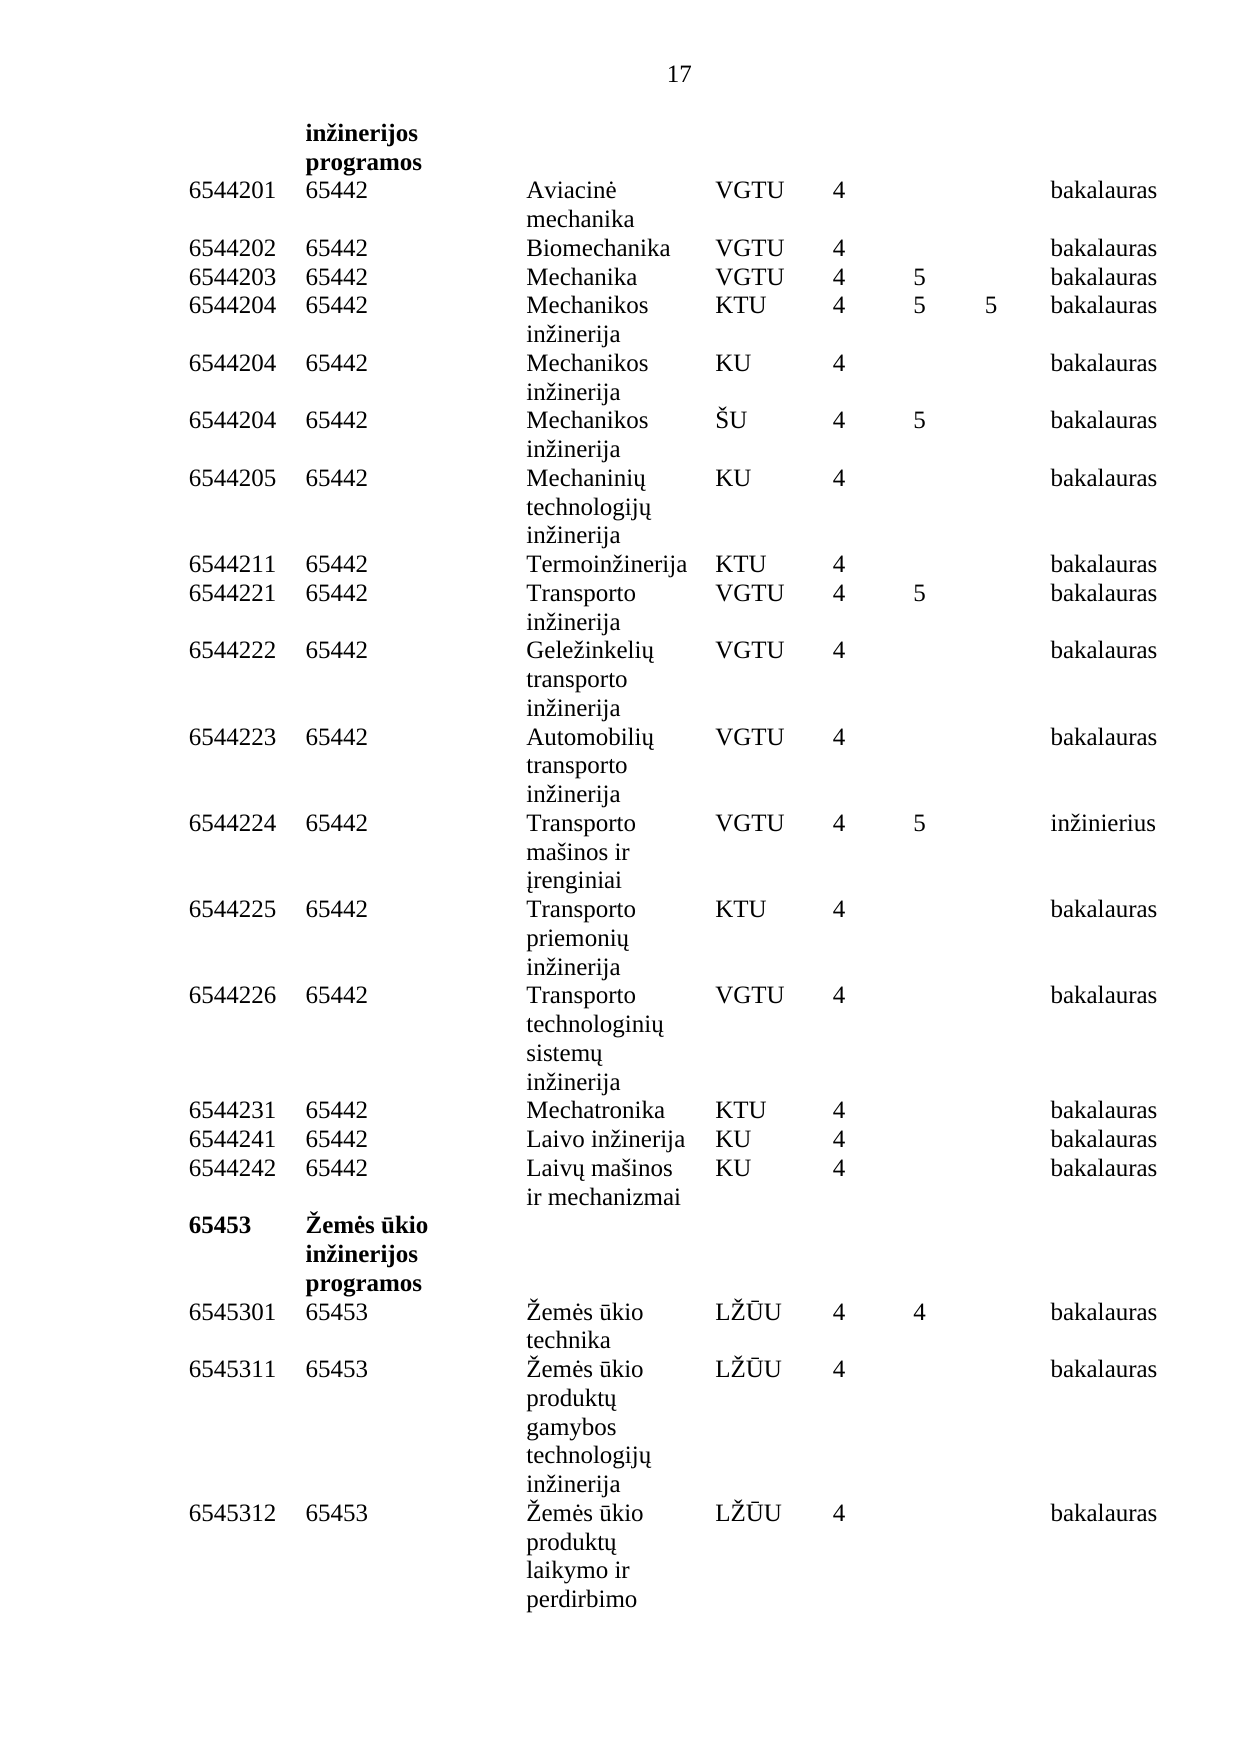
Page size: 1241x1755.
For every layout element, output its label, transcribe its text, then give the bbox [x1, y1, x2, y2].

table_cell Aviacinė mechanika [515, 176, 704, 233]
table_cell 6544242 [177, 1153, 294, 1211]
table_cell bakalauras [1039, 406, 1197, 463]
table_cell [1197, 636, 1202, 722]
table_cell 65442 [294, 578, 515, 636]
table_cell 4 [821, 262, 902, 291]
table_cell 65442 [294, 463, 515, 549]
table_cell 4 [821, 1124, 902, 1153]
table_cell 65442 [294, 981, 515, 1096]
table_cell bakalauras [1039, 1498, 1197, 1613]
table_cell bakalauras [1039, 348, 1197, 406]
table_cell bakalauras [1039, 1297, 1197, 1354]
table_cell bakalauras [1039, 1124, 1197, 1153]
table_cell [1197, 1297, 1202, 1354]
table_cell VGTU [704, 722, 821, 808]
table_cell [973, 1498, 1039, 1613]
table_cell 4 [821, 1498, 902, 1613]
table_cell [973, 981, 1039, 1096]
table_cell 4 [821, 348, 902, 406]
table_cell 5 [902, 291, 973, 348]
table_cell 4 [821, 1297, 902, 1354]
table_cell KTU [704, 549, 821, 578]
table_cell [1202, 549, 1207, 578]
table_cell [1197, 722, 1202, 808]
table_cell Žemės ūkio inžinerijos programos [294, 1211, 515, 1297]
table_cell [902, 1153, 973, 1211]
table_cell [973, 262, 1039, 291]
table_cell [1202, 176, 1207, 233]
table_cell [1197, 578, 1202, 636]
table_cell bakalauras [1039, 1153, 1197, 1211]
table_cell 65442 [294, 549, 515, 578]
table_cell 65442 [294, 406, 515, 463]
table_cell 4 [821, 291, 902, 348]
table_cell [973, 636, 1039, 722]
table_cell 65453 [294, 1354, 515, 1498]
table_cell 65442 [294, 176, 515, 233]
table_cell 4 [821, 233, 902, 262]
table_cell 6544202 [177, 233, 294, 262]
table_cell Mechatronika [515, 1096, 704, 1124]
table_cell 5 [902, 262, 973, 291]
table_cell [1202, 291, 1207, 348]
table_cell [1202, 348, 1207, 406]
table_cell bakalauras [1039, 578, 1197, 636]
table_cell 65442 [294, 1096, 515, 1124]
table_cell [902, 233, 973, 262]
table_cell [704, 1211, 821, 1297]
table_cell [1202, 894, 1207, 981]
table_cell 6544203 [177, 262, 294, 291]
table_cell [1202, 981, 1207, 1096]
table_cell 65442 [294, 262, 515, 291]
table_cell Automobilių transporto inžinerija [515, 722, 704, 808]
table_cell [902, 463, 973, 549]
table_cell Mechanikos inžinerija [515, 406, 704, 463]
table_cell Transporto inžinerija [515, 578, 704, 636]
table_cell [902, 981, 973, 1096]
table_cell [1197, 1354, 1202, 1498]
table_cell 4 [821, 1096, 902, 1124]
table_cell LŽŪU [704, 1354, 821, 1498]
table_cell [1197, 348, 1202, 406]
table_cell 65453 [294, 1297, 515, 1354]
table_cell [973, 1354, 1039, 1498]
table_cell [1202, 1297, 1207, 1354]
table_cell [1202, 262, 1207, 291]
table_cell [973, 549, 1039, 578]
table_cell 4 [821, 894, 902, 981]
table_cell [821, 1211, 902, 1297]
table_cell KTU [704, 894, 821, 981]
table_cell 4 [821, 1153, 902, 1211]
table_cell 6545301 [177, 1297, 294, 1354]
table_cell 4 [821, 463, 902, 549]
table_cell 5 [902, 808, 973, 894]
table_cell 6545311 [177, 1354, 294, 1498]
table_cell 65442 [294, 722, 515, 808]
table_cell 4 [821, 176, 902, 233]
table_cell 6545312 [177, 1498, 294, 1613]
table_cell [902, 722, 973, 808]
table_cell [902, 348, 973, 406]
table_cell [1197, 118, 1202, 176]
table_cell [973, 722, 1039, 808]
table_cell [973, 894, 1039, 981]
table_cell Laivo inžinerija [515, 1124, 704, 1153]
table_cell 6544204 [177, 291, 294, 348]
table_cell VGTU [704, 981, 821, 1096]
table_cell 65442 [294, 894, 515, 981]
table_cell Mechanika [515, 262, 704, 291]
table_cell [973, 176, 1039, 233]
table_cell VGTU [704, 233, 821, 262]
table_cell 65442 [294, 233, 515, 262]
table_cell KU [704, 463, 821, 549]
table_cell [704, 118, 821, 176]
table_cell 6544211 [177, 549, 294, 578]
table_cell 4 [821, 549, 902, 578]
table_cell 5 [902, 578, 973, 636]
table_cell [902, 894, 973, 981]
table_cell KU [704, 1153, 821, 1211]
table_cell 6544204 [177, 348, 294, 406]
table_cell [1197, 233, 1202, 262]
table_cell 6544231 [177, 1096, 294, 1124]
table_cell [973, 1153, 1039, 1211]
table_cell [902, 1354, 973, 1498]
table_cell Mechanikos inžinerija [515, 291, 704, 348]
table_cell [973, 808, 1039, 894]
table_cell [1202, 1124, 1207, 1153]
table_cell [1197, 406, 1202, 463]
table_cell 65442 [294, 291, 515, 348]
table_cell [973, 348, 1039, 406]
table_cell 6544225 [177, 894, 294, 981]
table_cell 4 [821, 406, 902, 463]
table_cell [973, 578, 1039, 636]
table_cell [973, 1297, 1039, 1354]
table_cell [1202, 808, 1207, 894]
table_cell 5 [902, 406, 973, 463]
table_cell [1197, 981, 1202, 1096]
table_cell KU [704, 348, 821, 406]
table_cell VGTU [704, 262, 821, 291]
table_cell 6544201 [177, 176, 294, 233]
table_cell [1197, 291, 1202, 348]
table_cell [1197, 894, 1202, 981]
table_cell 6544205 [177, 463, 294, 549]
table_cell 6544222 [177, 636, 294, 722]
table_cell Transporto technologinių sistemų inžinerija [515, 981, 704, 1096]
table_cell [1197, 1153, 1202, 1211]
table_cell VGTU [704, 176, 821, 233]
table_cell Mechaninių technologijų inžinerija [515, 463, 704, 549]
table_cell [1202, 1211, 1207, 1297]
table_cell 4 [821, 636, 902, 722]
table_cell [1197, 262, 1202, 291]
table_cell VGTU [704, 578, 821, 636]
table_cell Transporto mašinos ir įrenginiai [515, 808, 704, 894]
table_cell Biomechanika [515, 233, 704, 262]
table_cell 6544226 [177, 981, 294, 1096]
table_cell bakalauras [1039, 262, 1197, 291]
table_cell bakalauras [1039, 1096, 1197, 1124]
table_cell [177, 118, 294, 176]
table_cell [1202, 233, 1207, 262]
table_cell VGTU [704, 636, 821, 722]
table_cell KTU [704, 1096, 821, 1124]
table_cell [1197, 176, 1202, 233]
table_cell [1202, 1498, 1207, 1613]
table_cell bakalauras [1039, 176, 1197, 233]
table_cell [973, 463, 1039, 549]
table_cell [902, 176, 973, 233]
table_cell [973, 1211, 1039, 1297]
table_cell LŽŪU [704, 1297, 821, 1354]
table_cell [515, 118, 704, 176]
table_cell [902, 1211, 973, 1297]
table_cell [515, 1211, 704, 1297]
table_cell 4 [902, 1297, 973, 1354]
table_cell 65442 [294, 1124, 515, 1153]
table_cell 6544204 [177, 406, 294, 463]
table_cell bakalauras [1039, 722, 1197, 808]
table_cell 65442 [294, 1153, 515, 1211]
table_cell LŽŪU [704, 1498, 821, 1613]
table_cell [1202, 1354, 1207, 1498]
table_cell Transporto priemonių inžinerija [515, 894, 704, 981]
table_cell [1197, 1211, 1202, 1297]
table_cell [1197, 463, 1202, 549]
table_cell bakalauras [1039, 636, 1197, 722]
table_cell [1202, 463, 1207, 549]
table_cell bakalauras [1039, 463, 1197, 549]
table_cell 65442 [294, 636, 515, 722]
table_cell 6544223 [177, 722, 294, 808]
table_cell Žemės ūkio technika [515, 1297, 704, 1354]
table_cell [902, 1124, 973, 1153]
table_cell 4 [821, 808, 902, 894]
table_cell bakalauras [1039, 1354, 1197, 1498]
table_cell [902, 1096, 973, 1124]
table_cell [902, 118, 973, 176]
table_cell VGTU [704, 808, 821, 894]
table_cell [973, 406, 1039, 463]
table_cell bakalauras [1039, 291, 1197, 348]
table_cell 4 [821, 981, 902, 1096]
table_cell [1039, 1211, 1197, 1297]
table_cell [1202, 118, 1207, 176]
table_cell 6544241 [177, 1124, 294, 1153]
table_cell [902, 1498, 973, 1613]
table_cell Mechanikos inžinerija [515, 348, 704, 406]
table_cell [1039, 118, 1197, 176]
table_cell [973, 1124, 1039, 1153]
table_cell inžinierius [1039, 808, 1197, 894]
table_cell [1202, 578, 1207, 636]
table_cell bakalauras [1039, 981, 1197, 1096]
table_cell 65453 [177, 1211, 294, 1297]
table_cell 6544221 [177, 578, 294, 636]
table_cell 65442 [294, 348, 515, 406]
table_cell 6544224 [177, 808, 294, 894]
table_cell 4 [821, 578, 902, 636]
table_cell [973, 233, 1039, 262]
table_cell [1197, 1498, 1202, 1613]
table_cell 4 [821, 1354, 902, 1498]
table_cell KTU [704, 291, 821, 348]
table_cell Žemės ūkio produktų gamybos technologijų inžinerija [515, 1354, 704, 1498]
table_cell [1202, 406, 1207, 463]
table_cell KU [704, 1124, 821, 1153]
table_cell [1202, 722, 1207, 808]
table_cell 4 [821, 722, 902, 808]
table_cell Laivų mašinos ir mechanizmai [515, 1153, 704, 1211]
table_cell 65442 [294, 808, 515, 894]
table_cell [1202, 1153, 1207, 1211]
table_cell Geležinkelių transporto inžinerija [515, 636, 704, 722]
table_cell [1202, 636, 1207, 722]
table_cell bakalauras [1039, 549, 1197, 578]
table_cell [1197, 1124, 1202, 1153]
table_cell 65453 [294, 1498, 515, 1613]
table_cell [902, 549, 973, 578]
table_cell [902, 636, 973, 722]
table_cell bakalauras [1039, 894, 1197, 981]
table_cell 5 [973, 291, 1039, 348]
table_cell Žemės ūkio produktų laikymo ir perdirbimo [515, 1498, 704, 1613]
table_cell Termoinžinerija [515, 549, 704, 578]
table_cell [1197, 549, 1202, 578]
table_cell [1197, 808, 1202, 894]
table_cell ŠU [704, 406, 821, 463]
table_cell bakalauras [1039, 233, 1197, 262]
table_cell [973, 1096, 1039, 1124]
table_cell [973, 118, 1039, 176]
table_cell [1202, 1096, 1207, 1124]
table_cell [821, 118, 902, 176]
table_cell inžinerijos programos [294, 118, 515, 176]
table_cell [1197, 1096, 1202, 1124]
